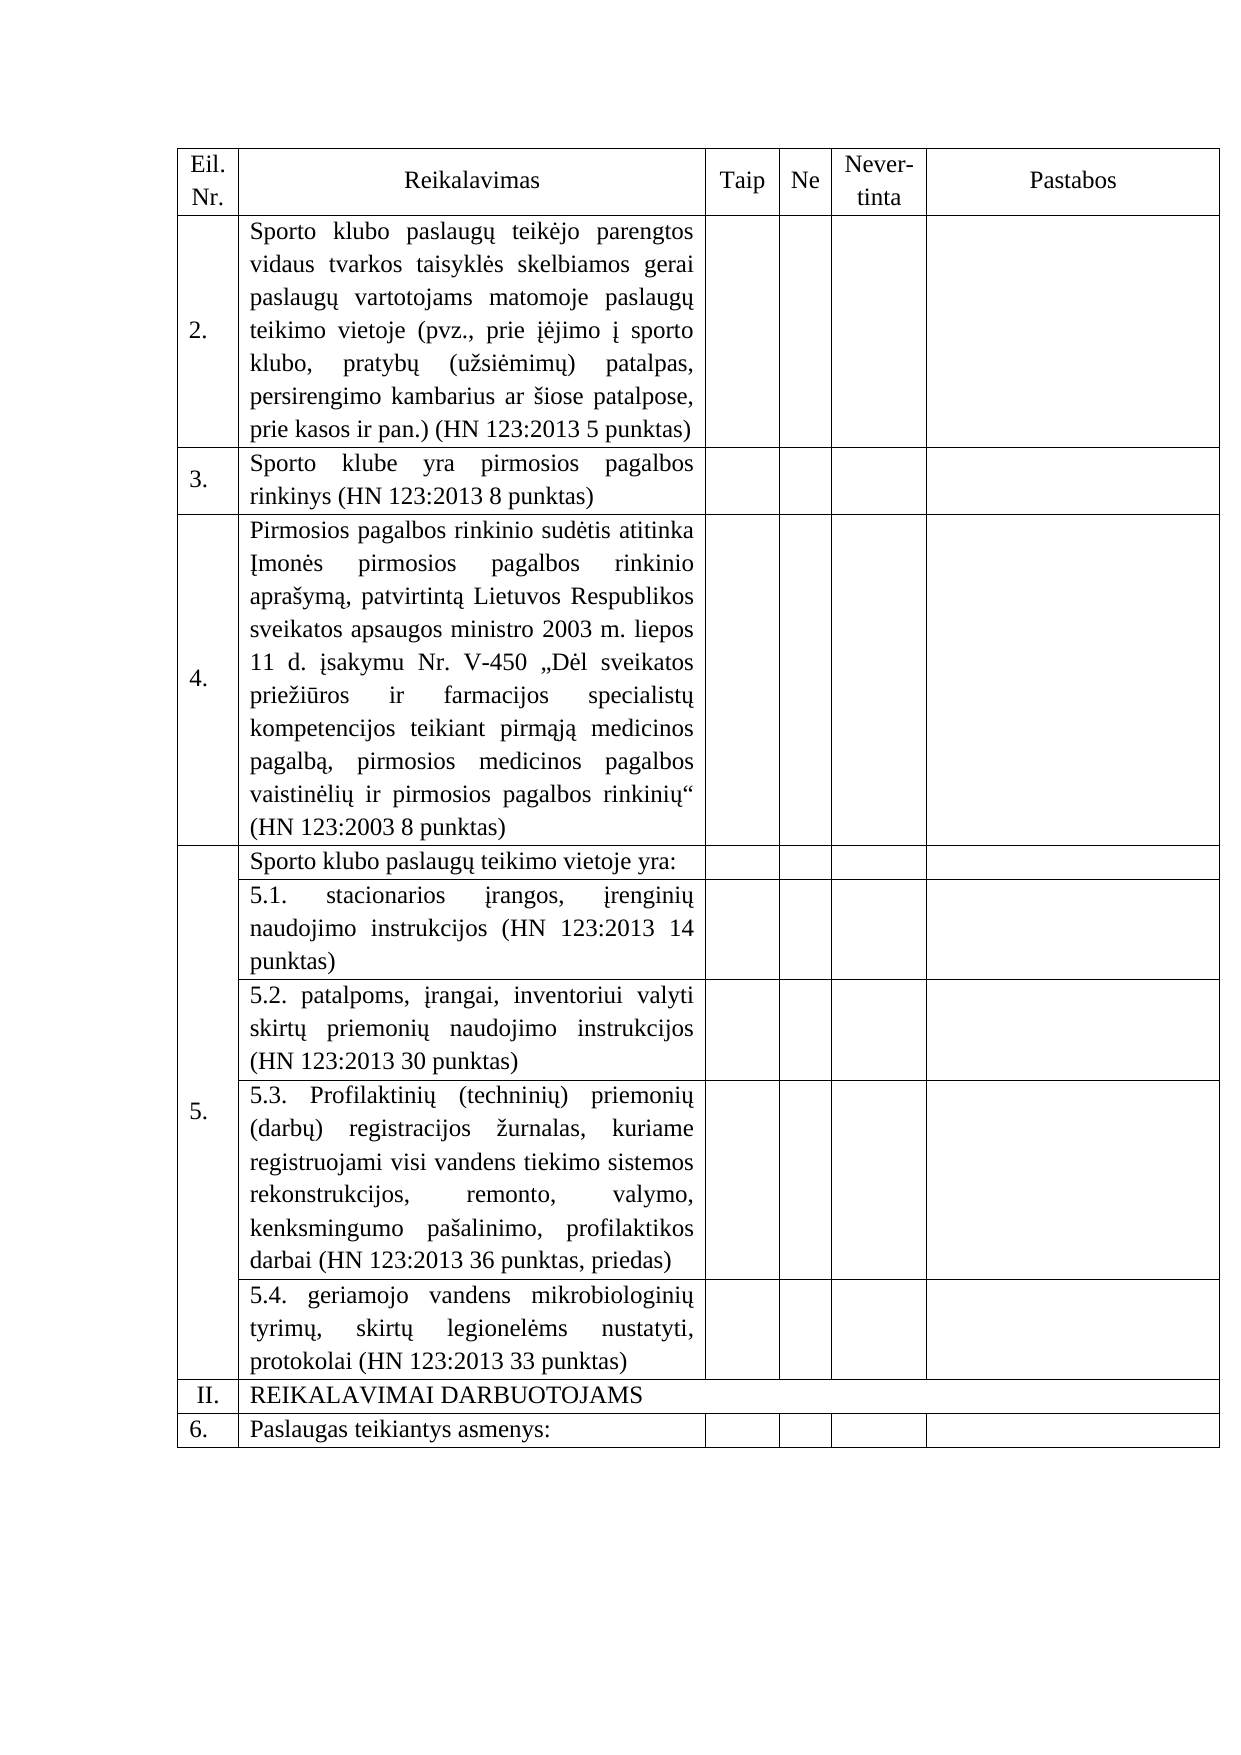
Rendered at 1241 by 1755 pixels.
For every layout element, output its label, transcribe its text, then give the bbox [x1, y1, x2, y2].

table_header Taip [706, 149, 779, 215]
table_cell [927, 448, 1219, 514]
table_cell [832, 1414, 926, 1447]
table_cell [780, 1414, 831, 1447]
table_cell [780, 1280, 831, 1379]
table_cell [832, 846, 926, 879]
table_cell [706, 216, 779, 447]
table_cell 5.2. patalpoms, įrangai, inventoriui valyti skirtų priemonių naudojimo instrukcijos (HN 123:2013 30 punktas) [239, 980, 705, 1079]
table_cell 5.1. stacionarios įrangos, įrenginių naudojimo instrukcijos (HN 123:2013 14 punktas) [239, 880, 705, 979]
table_cell [927, 880, 1219, 979]
table_cell [927, 1081, 1219, 1279]
table_cell 2. [178, 216, 238, 447]
table_cell [832, 216, 926, 447]
table_cell [927, 1280, 1219, 1379]
table_cell [706, 1280, 779, 1379]
table_cell [706, 846, 779, 879]
table_header Never- tinta [832, 149, 926, 215]
table_header Pastabos [927, 149, 1219, 215]
table_cell [706, 980, 779, 1079]
table_cell 5. [178, 846, 238, 1379]
table_cell [706, 515, 779, 845]
table_cell [832, 980, 926, 1079]
table_cell [780, 448, 831, 514]
table_cell II. [178, 1380, 238, 1413]
table_cell Paslaugas teikiantys asmenys: [239, 1414, 705, 1447]
table_cell 4. [178, 515, 238, 845]
table_cell [832, 448, 926, 514]
table_cell Pirmosios pagalbos rinkinio sudėtis atitinka Įmonės pirmosios pagalbos rinkinio aprašymą, patvirtintą Lietuvos Respublikos sveikatos apsaugos ministro 2003 m. liepos 11 d. įsakymu Nr. V-450 „Dėl sveikatos priežiūros ir farmacijos specialistų kompetencijos teikiant pirmąją medicinos pagalbą, pirmosios medicinos pagalbos vaistinėlių ir pirmosios pagalbos rinkinių“ (HN 123:2003 8 punktas) [239, 515, 705, 845]
table_cell 5.3. Profilaktinių (techninių) priemonių (darbų) registracijos žurnalas, kuriame registruojami visi vandens tiekimo sistemos rekonstrukcijos, remonto, valymo, kenksmingumo pašalinimo, profilaktikos darbai (HN 123:2013 36 punktas, priedas) [239, 1081, 705, 1279]
table_cell Sporto klube yra pirmosios pagalbos rinkinys (HN 123:2013 8 punktas) [239, 448, 705, 514]
table_cell Sporto klubo paslaugų teikimo vietoje yra: [239, 846, 705, 879]
table_cell [832, 880, 926, 979]
table_cell [927, 980, 1219, 1079]
table_cell [927, 1414, 1219, 1447]
table_cell [832, 1280, 926, 1379]
table_cell [706, 1414, 779, 1447]
table_cell [832, 515, 926, 845]
table_cell [927, 846, 1219, 879]
table_cell REIKALAVIMAI DARBUOTOJAMS [239, 1380, 1219, 1413]
table_cell [780, 1081, 831, 1279]
table_cell [780, 515, 831, 845]
table_cell 5.4. geriamojo vandens mikrobiologinių tyrimų, skirtų legionelėms nustatyti, protokolai (HN 123:2013 33 punktas) [239, 1280, 705, 1379]
table_cell 3. [178, 448, 238, 514]
table_cell 6. [178, 1414, 238, 1447]
table_header Eil. Nr. [178, 149, 238, 215]
table_header Reikalavimas [239, 149, 705, 215]
table_cell [927, 515, 1219, 845]
table_cell [832, 1081, 926, 1279]
table_cell Sporto klubo paslaugų teikėjo parengtos vidaus tvarkos taisyklės skelbiamos gerai paslaugų vartotojams matomoje paslaugų teikimo vietoje (pvz., prie įėjimo į sporto klubo, pratybų (užsiėmimų) patalpas, persirengimo kambarius ar šiose patalpose, prie kasos ir pan.) (HN 123:2013 5 punktas) [239, 216, 705, 447]
table_cell [927, 216, 1219, 447]
table_cell [706, 1081, 779, 1279]
table_header Ne [780, 149, 831, 215]
table_cell [706, 880, 779, 979]
table_cell [780, 880, 831, 979]
table_cell [780, 216, 831, 447]
table_cell [706, 448, 779, 514]
table_cell [780, 980, 831, 1079]
table_cell [780, 846, 831, 879]
